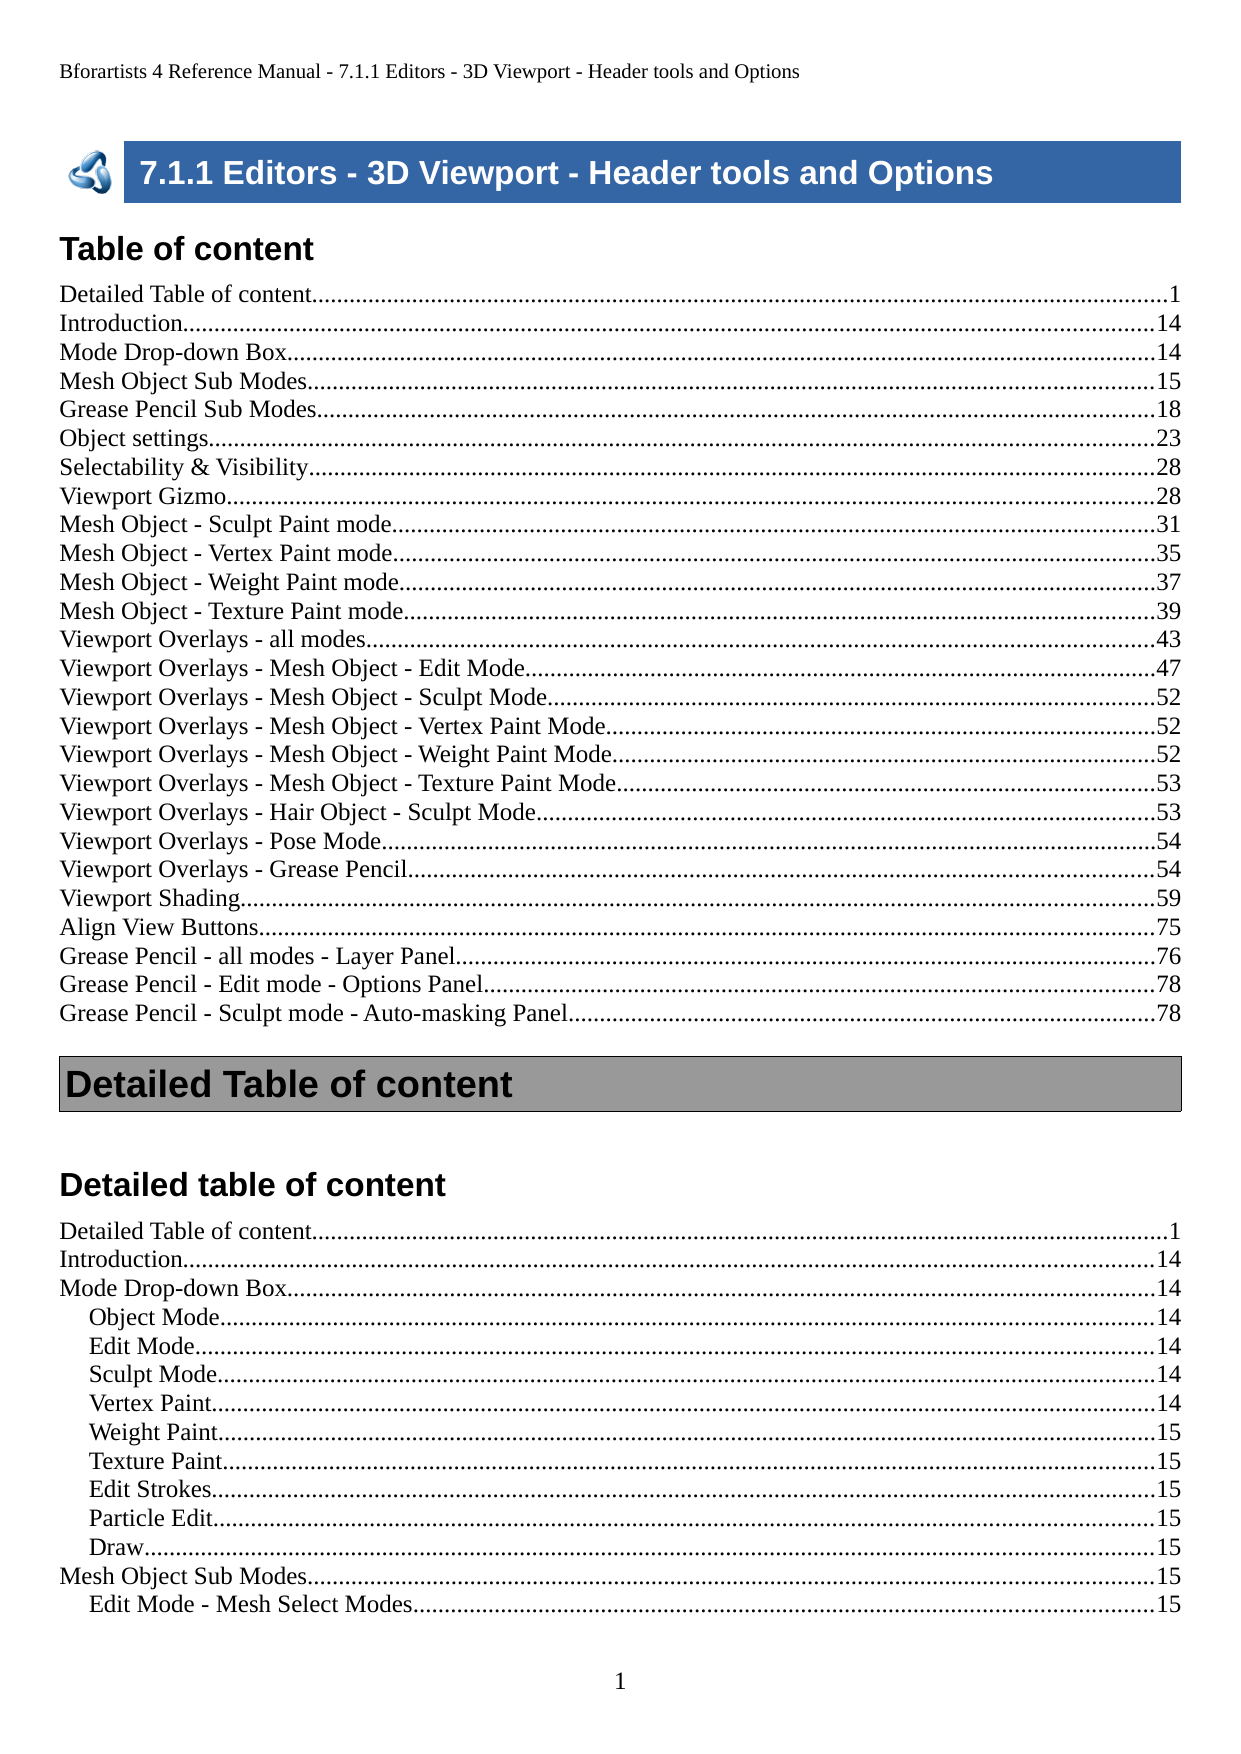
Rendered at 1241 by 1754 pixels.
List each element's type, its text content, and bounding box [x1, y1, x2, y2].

text Introduction 14 [59, 308, 1181, 337]
table_header Detailed Table of content [60, 1057, 1181, 1111]
text Particle Edit 15 [88, 1503, 1181, 1532]
text Introduction 14 [59, 1244, 1181, 1273]
text Viewport Overlays - Hair Object - Sculpt Mode 53 [59, 797, 1181, 826]
text Edit Mode 14 [88, 1331, 1181, 1359]
text Object settings 23 [59, 423, 1181, 452]
text Grease Pencil - all modes - Layer Panel 76 [59, 941, 1181, 969]
text Mesh Object Sub Modes 15 [59, 366, 1181, 394]
text Weight Paint 15 [88, 1417, 1181, 1446]
text Mesh Object Sub Modes 15 [59, 1561, 1181, 1589]
text Edit Strokes 15 [88, 1474, 1181, 1503]
text Viewport Overlays - Grease Pencil 54 [59, 854, 1181, 883]
text Viewport Overlays - Pose Mode 54 [59, 826, 1181, 854]
subtitle Table of content [59, 228, 1181, 267]
table_header 7.1.1 Editors - 3D Viewport - Header tools and Options [124, 141, 1181, 203]
text Mode Drop-down Box 14 [59, 1273, 1181, 1302]
text Vertex Paint 14 [88, 1388, 1181, 1417]
text Texture Paint 15 [88, 1446, 1181, 1474]
text Viewport Shading 59 [59, 883, 1181, 912]
text Viewport Overlays - all modes 43 [59, 624, 1181, 653]
text Viewport Overlays - Mesh Object - Vertex Paint Mode 52 [59, 711, 1181, 739]
text Viewport Gizmo 28 [59, 481, 1181, 509]
text Align View Buttons 75 [59, 912, 1181, 941]
text Mesh Object - Sculpt Paint mode 31 [59, 509, 1181, 538]
text Viewport Overlays - Mesh Object - Texture Paint Mode 53 [59, 768, 1181, 797]
text Mode Drop-down Box 14 [59, 337, 1181, 366]
text Mesh Object - Weight Paint mode 37 [59, 567, 1181, 596]
text Draw 15 [88, 1532, 1181, 1561]
text Grease Pencil Sub Modes 18 [59, 394, 1181, 423]
text Detailed Table of content 1 [59, 1216, 1181, 1244]
text Object Mode 14 [88, 1302, 1181, 1331]
text Viewport Overlays - Mesh Object - Weight Paint Mode 52 [59, 739, 1181, 768]
text Edit Mode - Mesh Select Modes 15 [88, 1589, 1181, 1618]
picture [65, 147, 114, 197]
text Grease Pencil - Edit mode - Options Panel 78 [59, 969, 1181, 998]
text Detailed Table of content 1 [59, 279, 1181, 308]
text Mesh Object - Vertex Paint mode 35 [59, 538, 1181, 567]
table_header [59, 141, 124, 203]
text Viewport Overlays - Mesh Object - Sculpt Mode 52 [59, 682, 1181, 711]
subtitle Detailed table of content [59, 1165, 1181, 1203]
text Grease Pencil - Sculpt mode - Auto-masking Panel 78 [59, 998, 1181, 1027]
text Mesh Object - Texture Paint mode 39 [59, 596, 1181, 624]
text Viewport Overlays - Mesh Object - Edit Mode 47 [59, 653, 1181, 682]
text Selectability & Visibility 28 [59, 452, 1181, 481]
text Sculpt Mode 14 [88, 1359, 1181, 1388]
